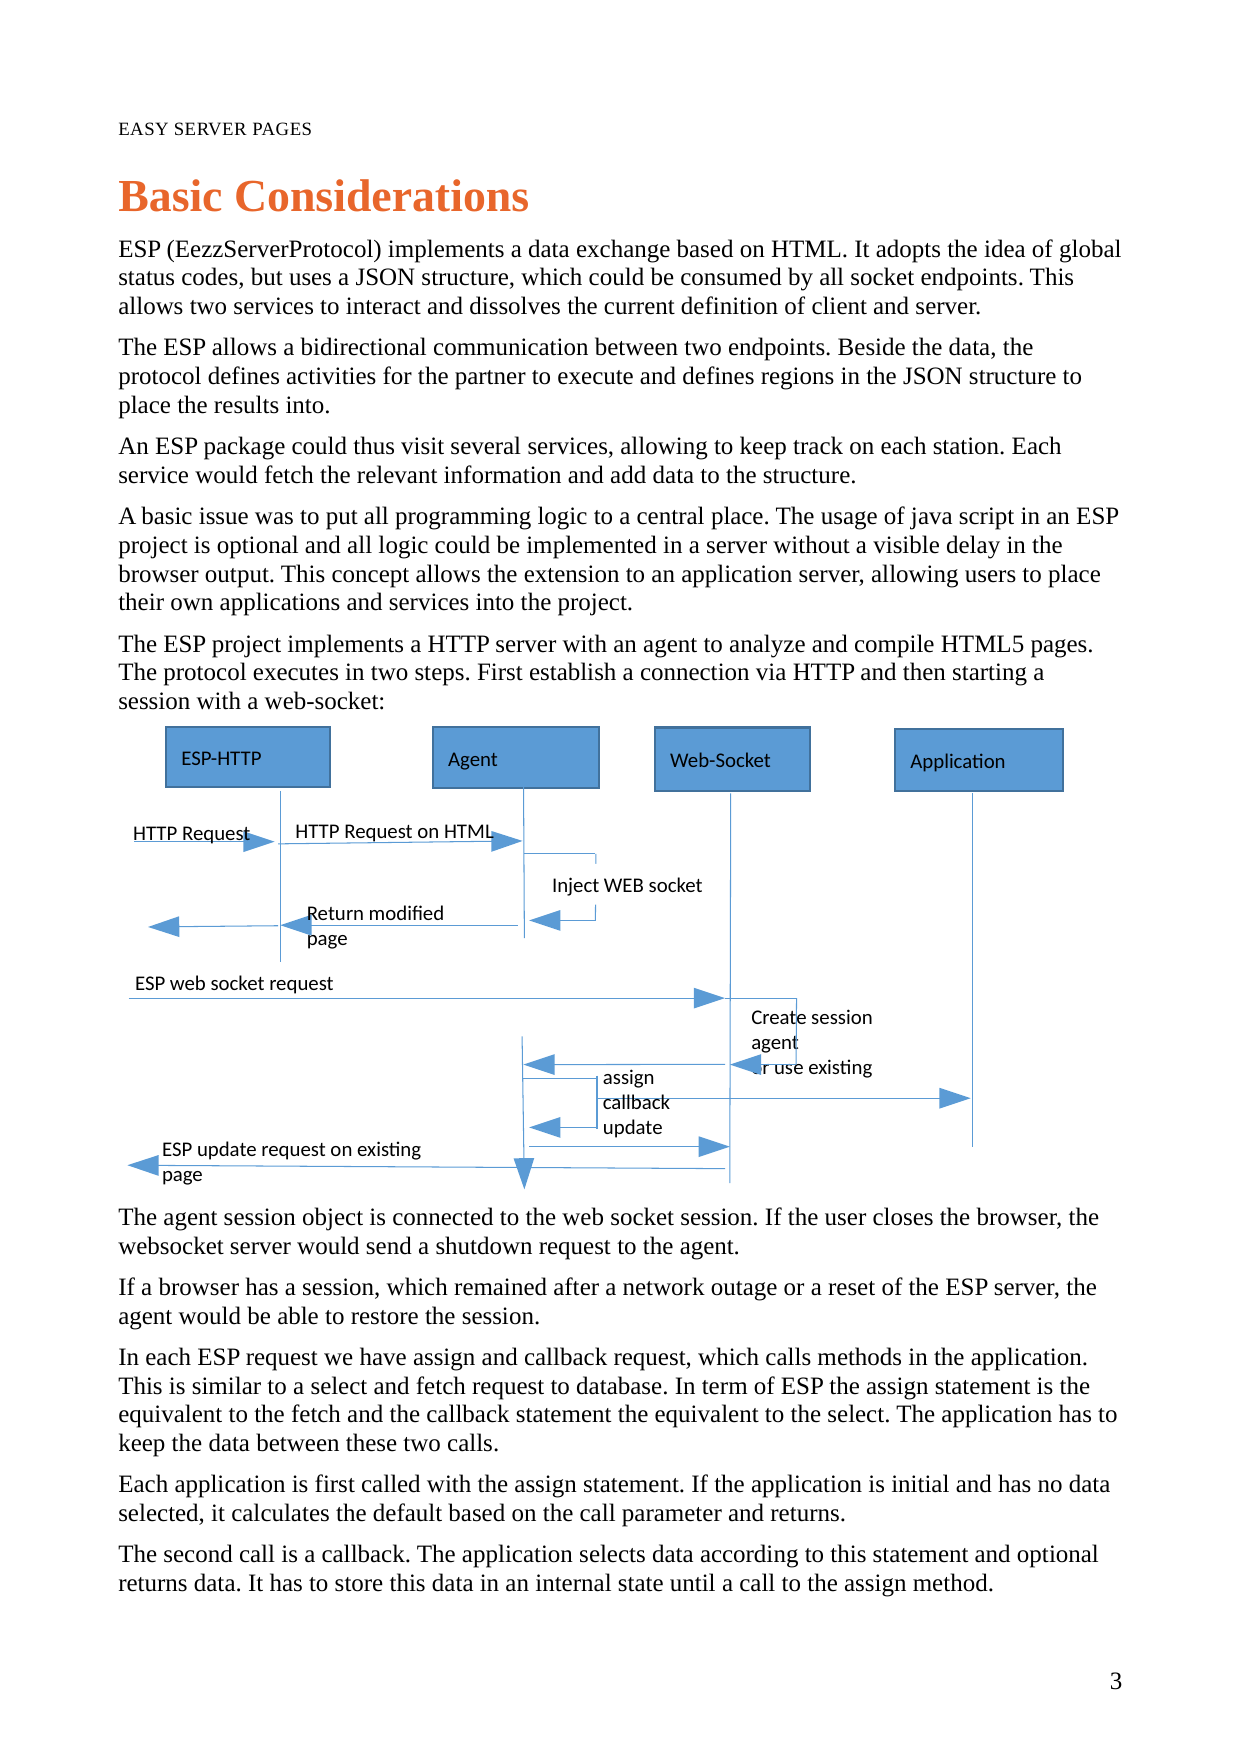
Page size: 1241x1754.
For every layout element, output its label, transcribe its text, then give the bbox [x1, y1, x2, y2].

subtitle Basic Considerations [118, 168, 1122, 221]
text The second call is a callback. The application selects data according to this statement and optional returns data. It has to store this data in an internal state until a call to the assign method. [118, 1539, 1122, 1597]
text An ESP package could thus visit several services, allowing to keep track on each station. Each service would fetch the relevant information and add data to the structure. [118, 431, 1122, 489]
text The agent session object is connected to the web socket session. If the user closes the browser, the websocket server would send a shutdown request to the agent. [118, 1202, 1122, 1259]
text If a browser has a session, which remained after a network outage or a reset of the ESP server, the agent would be able to restore the session. [118, 1272, 1122, 1329]
text The ESP allows a bidirectional communication between two endpoints. Beside the data, the protocol defines activities for the partner to execute and defines regions in the JSON structure to place the results into. [118, 332, 1122, 419]
text A basic issue was to put all programming logic to a central place. The usage of java script in an ESP project is optional and all logic could be implemented in a server without a visible delay in the browser output. This concept allows the extension to an application server, allowing users to place their own applications and services into the project. [118, 501, 1122, 616]
text In each ESP request we have assign and callback request, which calls methods in the application. This is similar to a select and fetch request to database. In term of ESP the assign statement is the equivalent to the fetch and the callback statement the equivalent to the select. The application has to keep the data between these two calls. [118, 1342, 1122, 1457]
text The ESP project implements a HTTP server with an agent to analyze and compile HTML5 pages. The protocol executes in two steps. First establish a connection via HTTP and then starting a session with a web-socket: [118, 629, 1122, 715]
text Each application is first called with the assign statement. If the application is initial and has no data selected, it calculates the default based on the call parameter and returns. [118, 1469, 1122, 1527]
text ESP (EezzServerProtocol) implements a data exchange based on HTML. It adopts the idea of global status codes, but uses a JSON structure, which could be consumed by all socket endpoints. This allows two services to interact and dissolves the current definition of client and server. [118, 234, 1122, 320]
